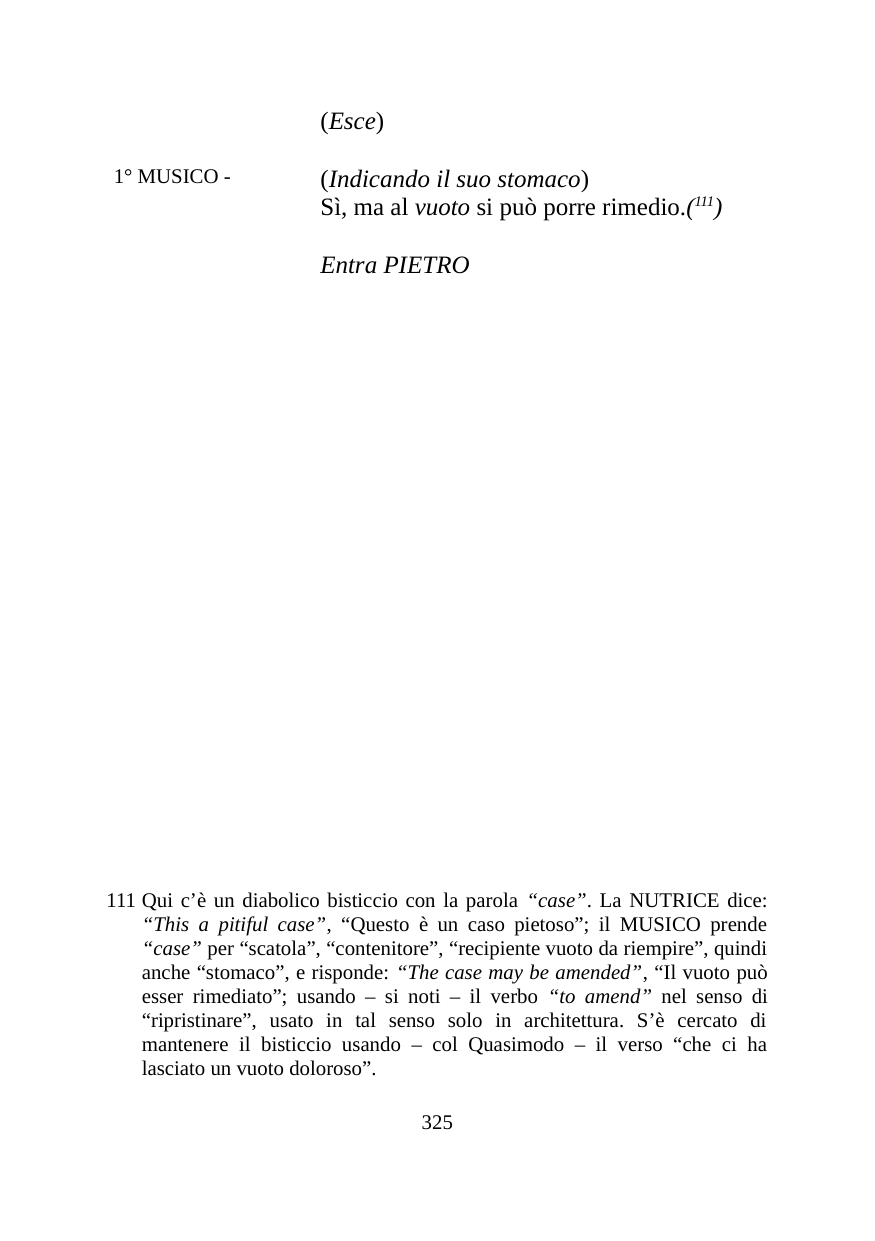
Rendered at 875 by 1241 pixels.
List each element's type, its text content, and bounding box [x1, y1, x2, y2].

table_cell Entra PIETRO [313, 250, 768, 307]
table_cell (Esce) [313, 106, 768, 164]
table_cell (Indicando il suo stomaco) Sì, ma al vuoto si può porre rimedio.() [313, 164, 768, 250]
table_cell 1° MUSICO - [106, 164, 313, 250]
table_cell [106, 106, 313, 164]
table_cell [106, 250, 313, 307]
